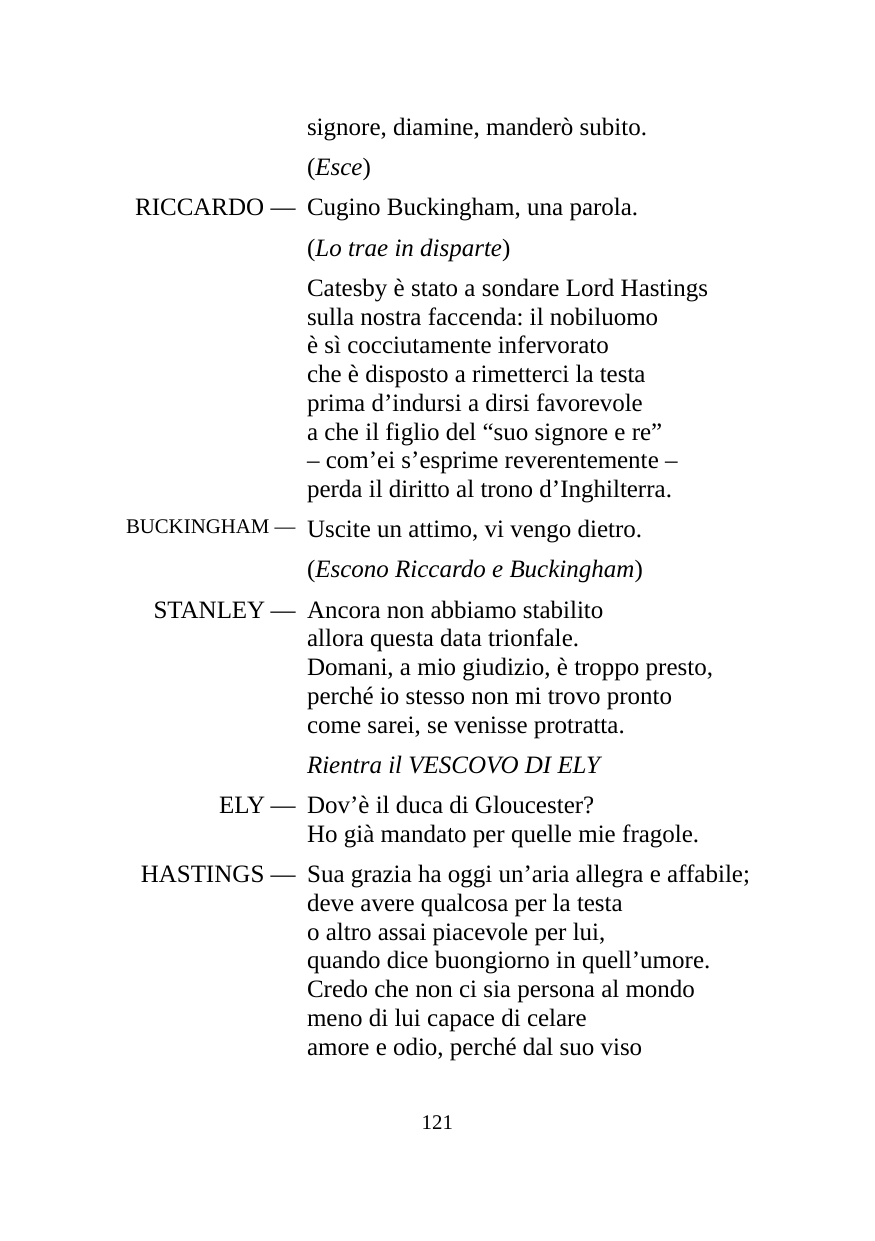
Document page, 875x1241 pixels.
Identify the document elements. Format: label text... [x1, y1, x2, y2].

table_cell Rientra il VESCOVO DI ELY [301, 744, 768, 784]
table_cell Ancora non abbiamo stabilito allora questa data trionfale. Domani, a mio giudizio, è troppo presto, perché io stesso non mi trovo pronto come sarei, se venisse protratta. [301, 589, 768, 744]
table_cell BUCKINGHAM — [106, 509, 301, 549]
table_cell (Lo trae in disparte) [301, 227, 768, 267]
table_cell STANLEY — [106, 589, 301, 744]
table_cell [106, 106, 301, 146]
table_cell signore, diamine, manderò subito. [301, 106, 768, 146]
table_cell Sua grazia ha oggi un’aria allegra e affabile; deve avere qualcosa per la testa o altro assai piacevole per lui, quando dice buongiorno in quell’umore. Credo che non ci sia persona al mondo meno di lui capace di celare amore e odio, perché dal suo viso [301, 853, 768, 1066]
table_cell Catesby è stato a sondare Lord Hastings sulla nostra faccenda: il nobiluomo è sì cocciutamente infervorato che è disposto a rimetterci la testa prima d’indursi a dirsi favorevole a che il figlio del “suo signore e re” – com’ei s’esprime reverentemente – perda il diritto al trono d’Inghilterra. [301, 267, 768, 508]
table_cell ELY — [106, 784, 301, 853]
table_cell [106, 267, 301, 508]
table_cell HASTINGS — [106, 853, 301, 1066]
table_cell [106, 146, 301, 187]
table_cell [106, 549, 301, 589]
table_cell [106, 744, 301, 784]
table_cell RICCARDO — [106, 187, 301, 227]
table_cell Dov’è il duca di Gloucester? Ho già mandato per quelle mie fragole. [301, 784, 768, 853]
table_cell [106, 227, 301, 267]
table_cell Uscite un attimo, vi vengo dietro. [301, 509, 768, 549]
table_cell (Escono Riccardo e Buckingham) [301, 549, 768, 589]
table_cell Cugino Buckingham, una parola. [301, 187, 768, 227]
table_cell (Esce) [301, 146, 768, 187]
